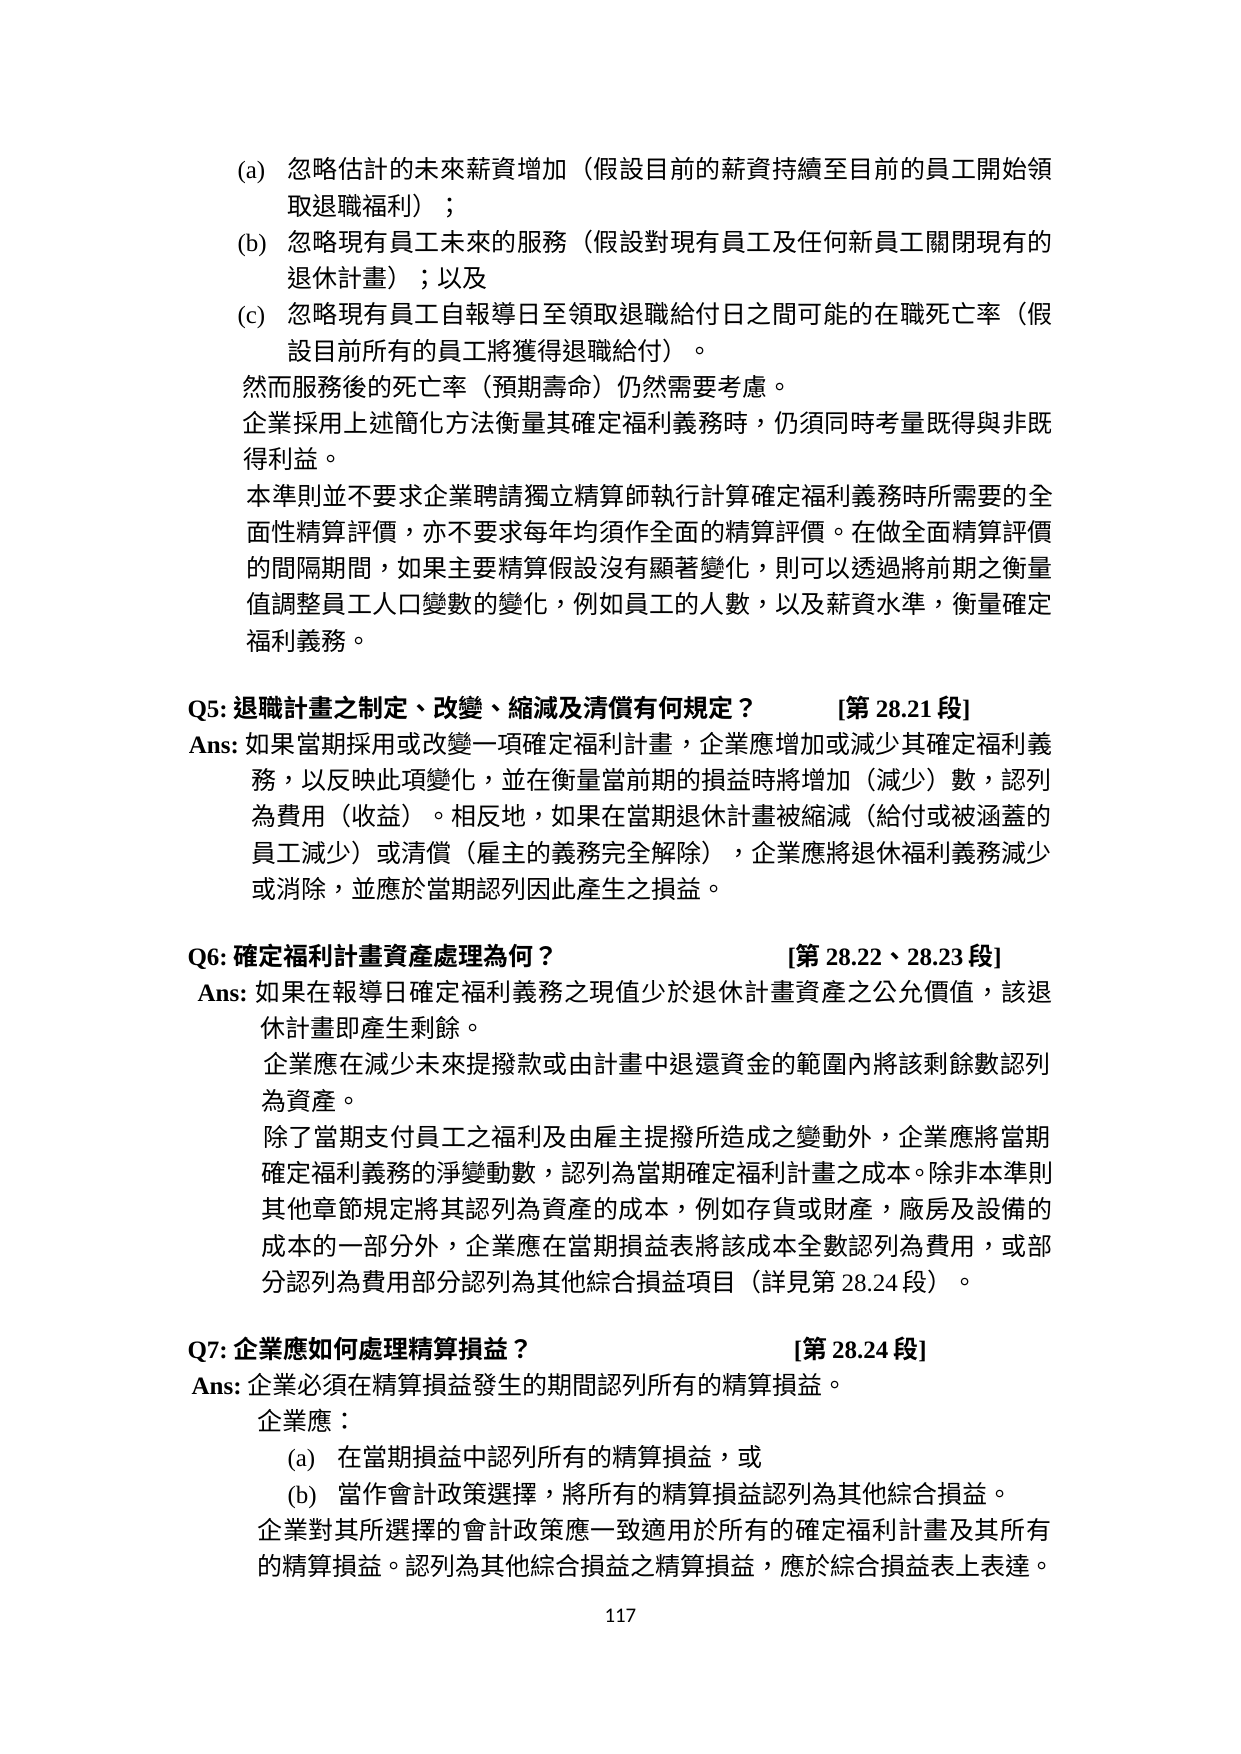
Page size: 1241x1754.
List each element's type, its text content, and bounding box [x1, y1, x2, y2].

list 在當期損益中認列所有的精算損益，或 [287, 1438, 1053, 1474]
text 企業採用上述簡化方法衡量其確定福利義務時，仍須同時考量既得與非既得利益。 [242, 404, 1053, 476]
text Ans: 如果當期採用或改變一項確定福利計畫，企業應增加或減少其確定福利義務，以反映此項變化，並在衡量當前期的損益時將增加（減少）數，認列為費用（收益）。相反地，如果在當期退休計畫被縮減（給付或被涵蓋的員工減少）或清償（雇主的義務完全解除），企業應將退休福利義務減少或消除，並應於當期認列因此產生之損益。 [189, 724, 1053, 906]
text Q5: 退職計畫之制定、改變、縮減及清償有何規定？ [第28.21段] [187, 688, 1053, 724]
text Ans: 如果在報導日確定福利義務之現值少於退休計畫資產之公允價值，該退休計畫即產生剩餘。 [197, 972, 1053, 1045]
text Q7: 企業應如何處理精算損益？ [第28.24段] [187, 1329, 1053, 1365]
text 企業應： [257, 1402, 1053, 1438]
text 本準則並不要求企業聘請獨立精算師執行計算確定福利義務時所需要的全面性精算評價，亦不要求每年均須作全面的精算評價。在做全面精算評價的間隔期間，如果主要精算假設沒有顯著變化，則可以透過將前期之衡量值調整員工人口變數的變化，例如員工的人數，以及薪資水準，衡量確定福利義務。 [246, 476, 1053, 657]
text 然而服務後的死亡率（預期壽命）仍然需要考慮。 [242, 367, 1053, 404]
list 忽略現有員工未來的服務（假設對現有員工及任何新員工關閉現有的退休計畫）；以及 [237, 222, 1053, 295]
list 忽略現有員工自報導日至領取退職給付日之間可能的在職死亡率（假設目前所有的員工將獲得退職給付）。 [237, 295, 1053, 367]
text 企業對其所選擇的會計政策應一致適用於所有的確定福利計畫及其所有的精算損益。認列為其他綜合損益之精算損益，應於綜合損益表上表達。 [257, 1510, 1053, 1583]
text 除了當期支付員工之福利及由雇主提撥所造成之變動外，企業應將當期確定福利義務的淨變動數，認列為當期確定福利計畫之成本。除非本準則其他章節規定將其認列為資產的成本，例如存貨或財產，廠房及設備的成本的一部分外，企業應在當期損益表將該成本全數認列為費用，或部分認列為費用部分認列為其他綜合損益項目（詳見第28.24段）。 [261, 1117, 1053, 1298]
list 忽略估計的未來薪資增加（假設目前的薪資持續至目前的員工開始領取退職福利）； [237, 150, 1053, 222]
list 當作會計政策選擇，將所有的精算損益認列為其他綜合損益。 [287, 1474, 1053, 1510]
text 企業應在減少未來提撥款或由計畫中退還資金的範圍內將該剩餘數認列為資產。 [261, 1045, 1053, 1117]
text Ans: 企業必須在精算損益發生的期間認列所有的精算損益。 [191, 1365, 1053, 1402]
text Q6: 確定福利計畫資產處理為何？ [第28.22、28.23段] [187, 936, 1053, 972]
